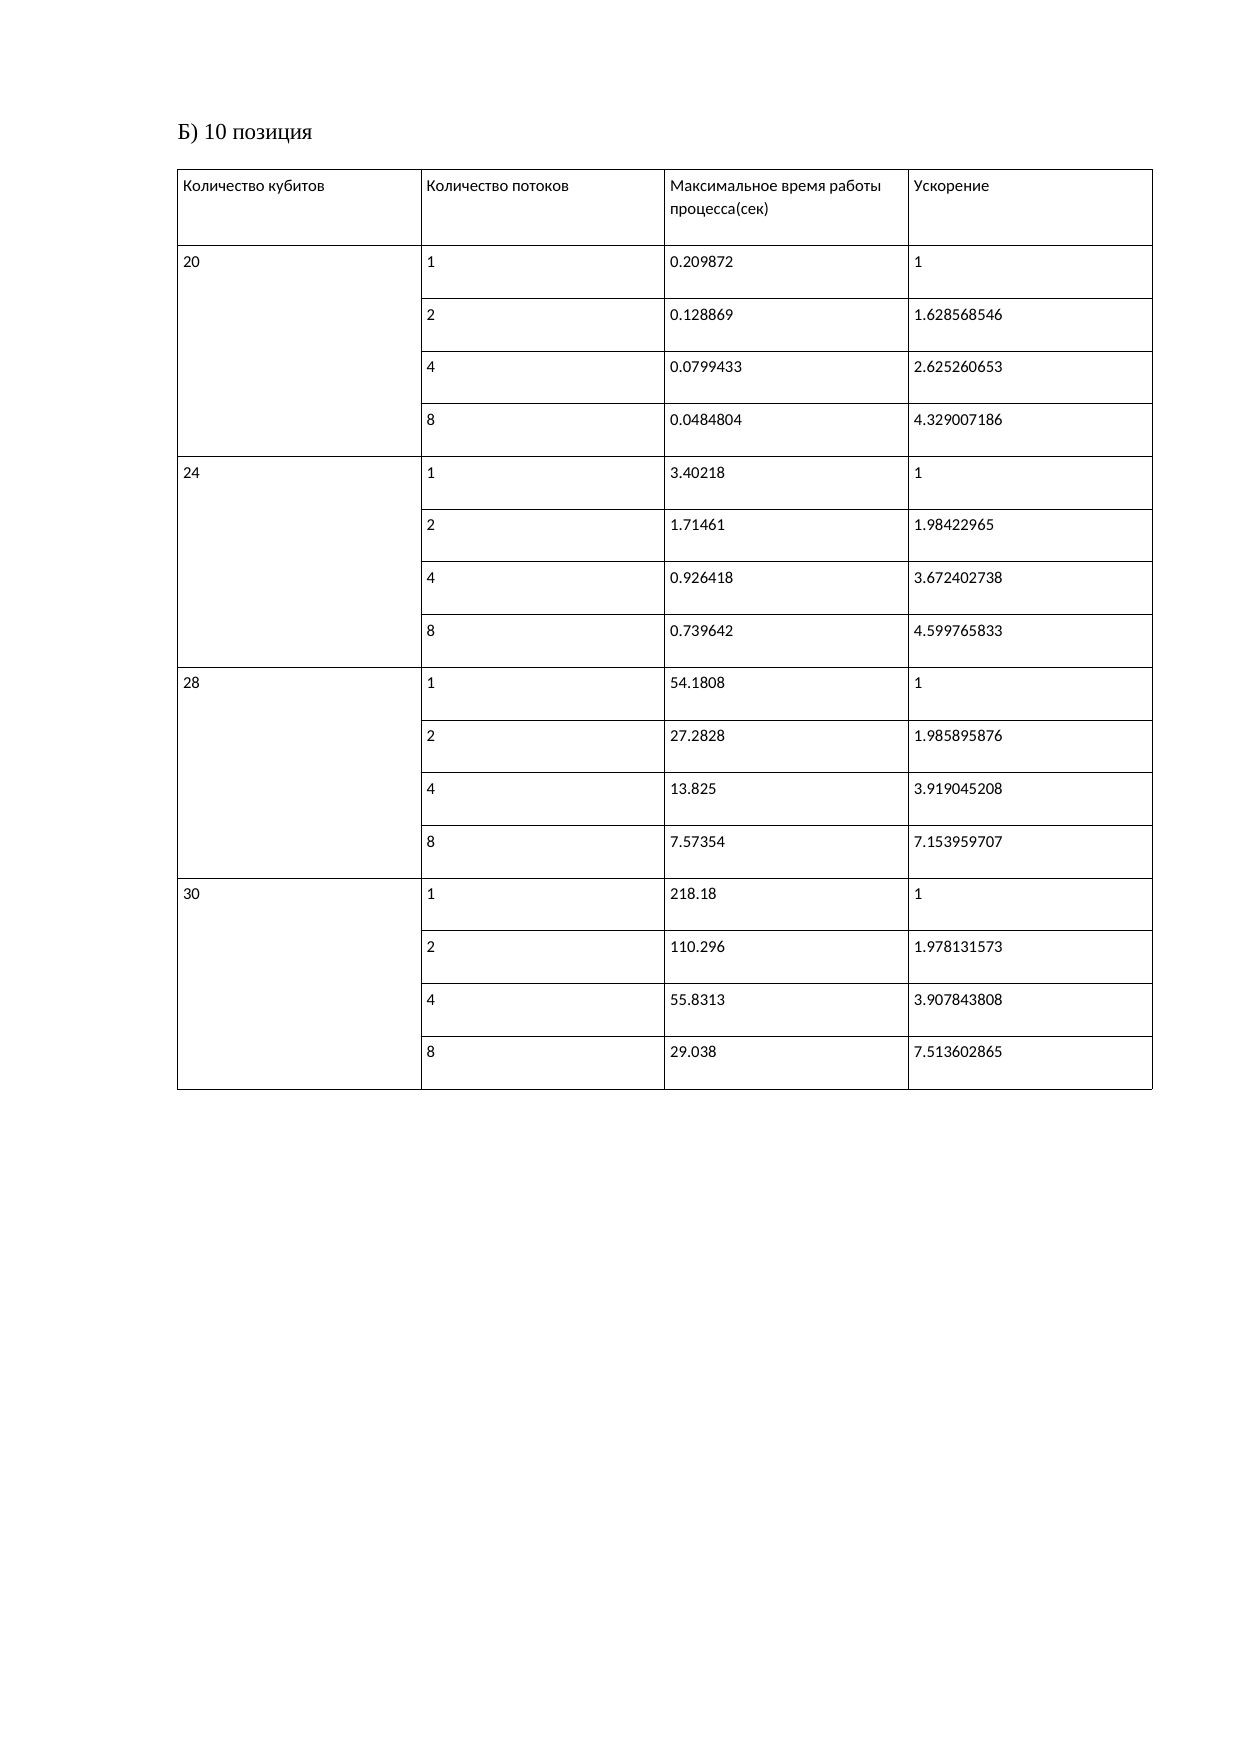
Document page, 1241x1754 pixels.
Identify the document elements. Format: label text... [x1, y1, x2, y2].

table_cell 30 [178, 879, 421, 1088]
table_cell 1.71461 [665, 510, 908, 561]
table_cell 7.513602865 [909, 1037, 1152, 1088]
table_cell 3.40218 [665, 457, 908, 509]
table_cell 1 [422, 879, 664, 930]
table_cell 1 [909, 668, 1152, 719]
table_cell 0.128869 [665, 299, 908, 351]
table_cell 24 [178, 457, 421, 667]
table_cell 1.985895876 [909, 721, 1152, 772]
table_cell 20 [178, 246, 421, 456]
table_cell 2 [422, 721, 664, 772]
table_cell 3.919045208 [909, 773, 1152, 825]
table_cell 2 [422, 510, 664, 561]
table_cell 3.672402738 [909, 562, 1152, 614]
table_cell 29.038 [665, 1037, 908, 1088]
table_cell 4 [422, 352, 664, 403]
table_header Количество кубитов [178, 170, 421, 245]
table_cell 2 [422, 299, 664, 351]
table_header Ускорение [909, 170, 1152, 245]
table_cell 8 [422, 615, 664, 667]
table_cell 218.18 [665, 879, 908, 930]
table_cell 110.296 [665, 931, 908, 983]
table_cell 54.1808 [665, 668, 908, 719]
table_cell 0.0799433 [665, 352, 908, 403]
table_cell 1 [909, 457, 1152, 509]
table_cell 1.978131573 [909, 931, 1152, 983]
table_cell 8 [422, 1037, 664, 1088]
table_cell 0.926418 [665, 562, 908, 614]
table_cell 1.98422965 [909, 510, 1152, 561]
table_cell 8 [422, 404, 664, 456]
table_header Количество потоков [422, 170, 664, 245]
table_header Максимальное время работы процесса(сек) [665, 170, 908, 245]
table_cell 0.0484804 [665, 404, 908, 456]
table_cell 4 [422, 984, 664, 1036]
table_cell 4 [422, 773, 664, 825]
table_cell 3.907843808 [909, 984, 1152, 1036]
table_cell 4.329007186 [909, 404, 1152, 456]
table_cell 1 [422, 246, 664, 298]
table_cell 2 [422, 931, 664, 983]
table_cell 4.599765833 [909, 615, 1152, 667]
table_cell 8 [422, 826, 664, 878]
table_cell 1 [909, 246, 1152, 298]
table_cell 13.825 [665, 773, 908, 825]
table_cell 7.57354 [665, 826, 908, 878]
table_cell 55.8313 [665, 984, 908, 1036]
text Б) 10 позиция [177, 118, 1152, 144]
table_cell 4 [422, 562, 664, 614]
table_cell 28 [178, 668, 421, 878]
table_cell 1 [422, 457, 664, 509]
table_cell 1 [422, 668, 664, 719]
table_cell 27.2828 [665, 721, 908, 772]
table_cell 1.628568546 [909, 299, 1152, 351]
table_cell 7.153959707 [909, 826, 1152, 878]
table_cell 2.625260653 [909, 352, 1152, 403]
table_cell 0.209872 [665, 246, 908, 298]
table_cell 1 [909, 879, 1152, 930]
table_cell 0.739642 [665, 615, 908, 667]
